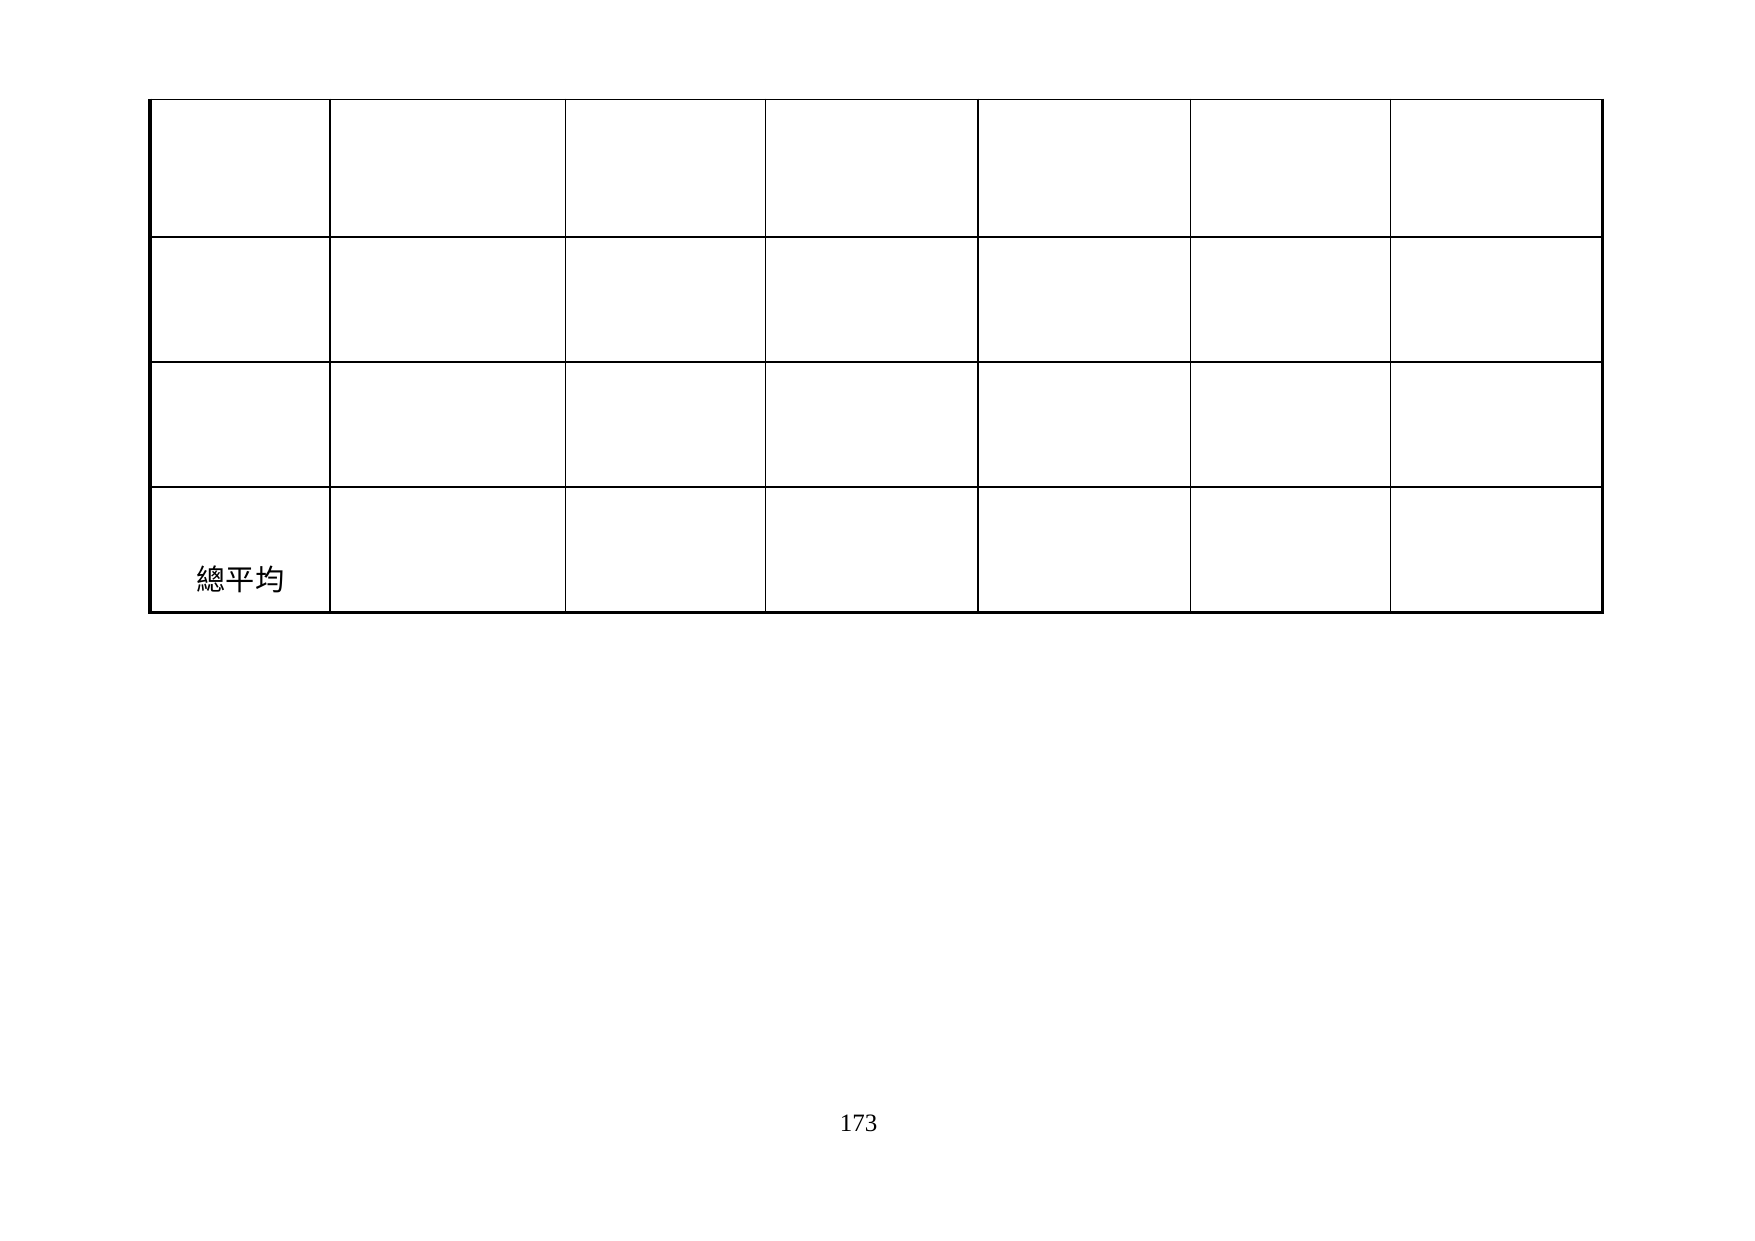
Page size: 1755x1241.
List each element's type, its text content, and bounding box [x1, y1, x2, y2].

table_cell [1391, 488, 1601, 611]
table_cell [1391, 238, 1601, 361]
table_cell [152, 363, 329, 486]
table_cell [1391, 363, 1601, 486]
table_cell [1191, 363, 1390, 486]
table_cell [566, 363, 765, 486]
table_cell [979, 238, 1190, 361]
table_cell [331, 488, 565, 611]
table_cell [331, 238, 565, 361]
table_cell [1191, 100, 1390, 236]
table_cell [766, 363, 977, 486]
table_cell [331, 100, 565, 236]
table_cell [566, 100, 765, 236]
table_cell [766, 488, 977, 611]
table_cell [979, 488, 1190, 611]
table_cell [979, 100, 1190, 236]
table_cell [1191, 488, 1390, 611]
table_cell [1391, 100, 1601, 236]
table_cell [979, 363, 1190, 486]
table_cell [152, 238, 329, 361]
table_cell [766, 238, 977, 361]
table_cell [766, 100, 977, 236]
table_cell [1191, 238, 1390, 361]
table_cell [566, 488, 765, 611]
table_cell [152, 100, 329, 236]
table_cell [331, 363, 565, 486]
table_cell [566, 238, 765, 361]
table_cell 總平均 [152, 488, 329, 611]
